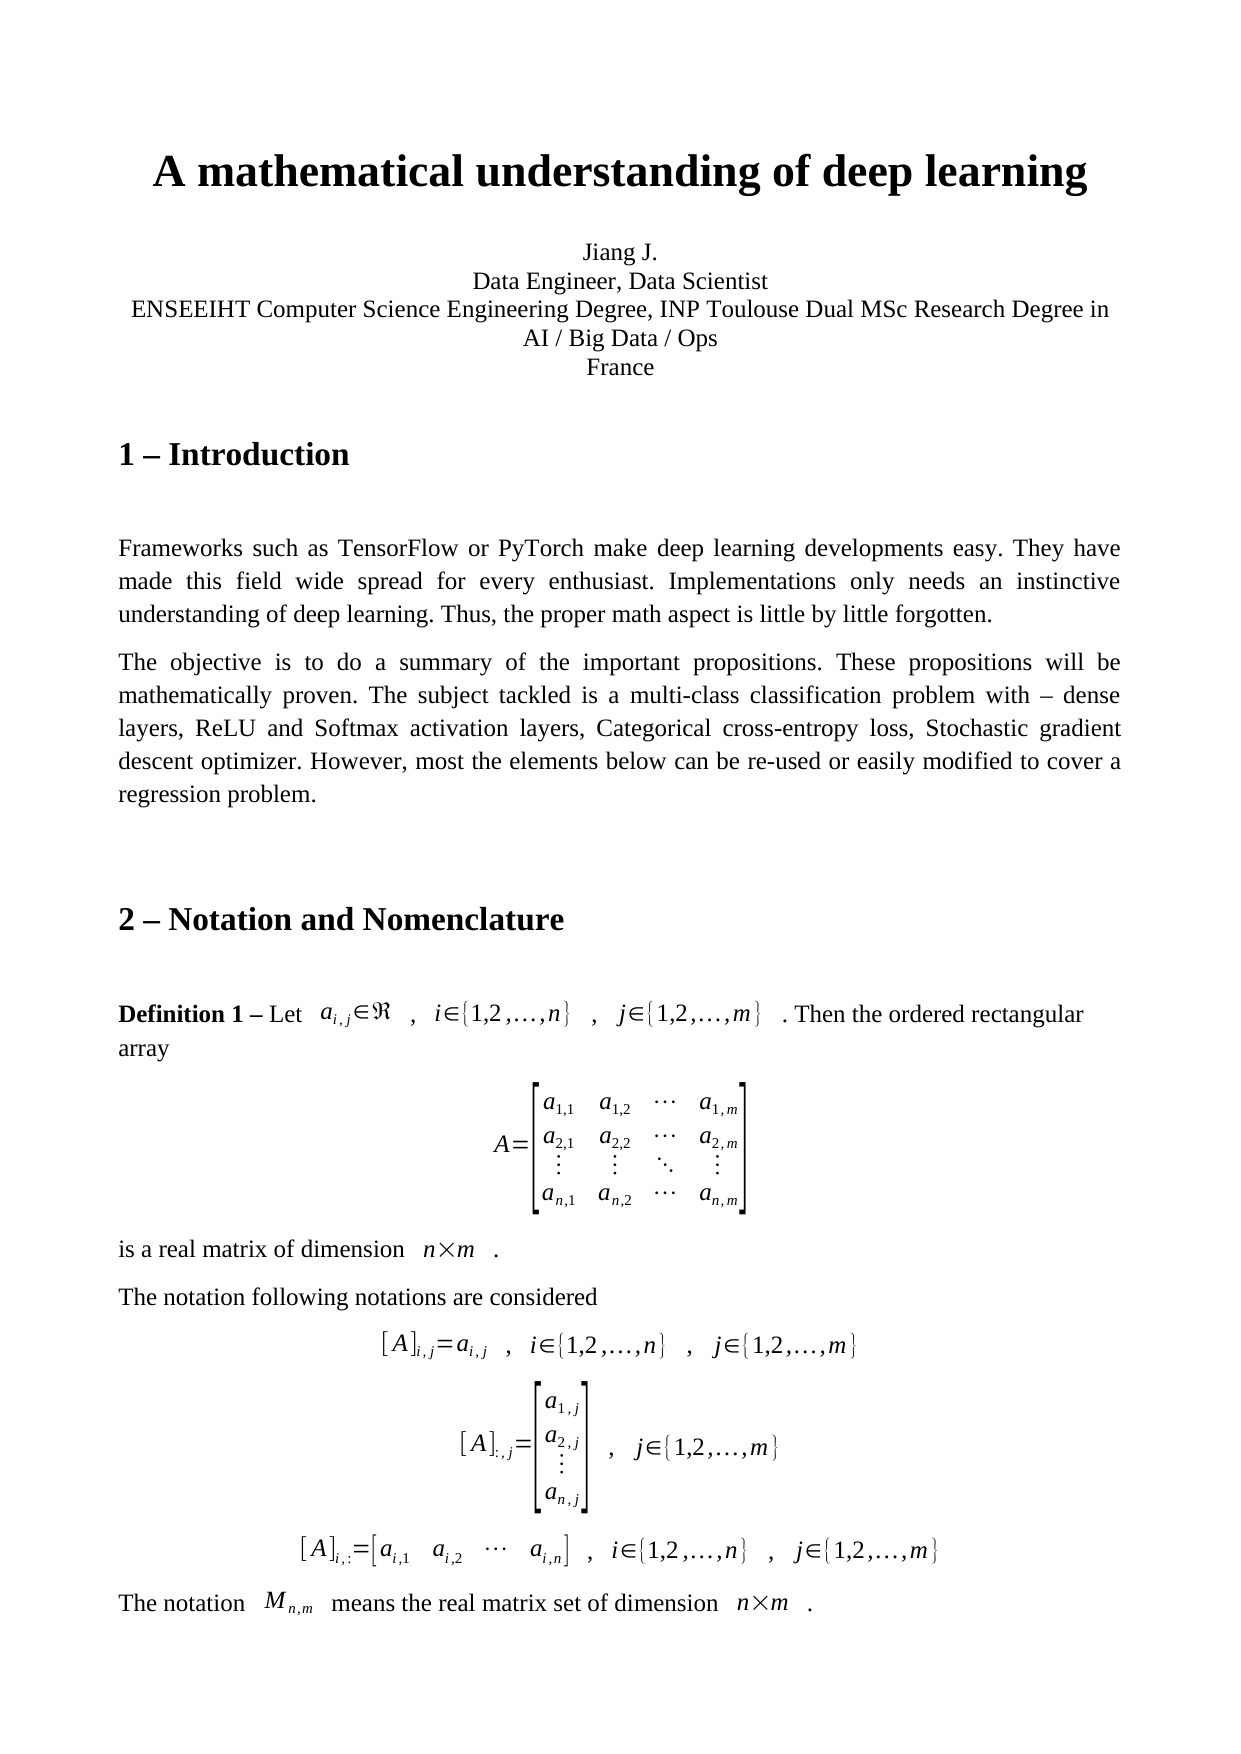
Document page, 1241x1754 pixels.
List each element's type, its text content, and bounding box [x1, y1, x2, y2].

text Frameworks such as TensorFlow or PyTorch make deep learning developments easy. They have made this field wide spread for every enthusiast. Implementations only needs an instinctive understanding of deep learning. Thus, the proper math aspect is little by little forgotten. [118, 533, 1122, 628]
text The objective is to do a summary of the important propositions. These propositions will be mathematically proven. The subject tackled is a multi-class classification problem with – dense layers, ReLU and Softmax activation layers, Categorical cross-entropy loss, Stochastic gradient descent optimizer. However, most the elements below can be re-used or easily modified to cover a regression problem. [118, 647, 1122, 807]
text is a real matrix of dimension. [118, 1234, 1122, 1263]
text Definition 1 – Let,,. Then the ordered rectangular array [118, 997, 1122, 1062]
text France [118, 352, 1122, 381]
subtitle 1 – Introduction [118, 434, 1122, 473]
text Jiang J. [118, 237, 1122, 266]
text ENSEEIHT Computer Science Engineering Degree, INP Toulouse Dual MSc Research Degree in AI / Big Data / Ops [118, 294, 1122, 352]
text The notation following notations are considered [118, 1282, 1122, 1311]
text The notationmeans the real matrix set of dimension. [118, 1587, 1122, 1618]
text Data Engineer, Data Scientist [118, 266, 1122, 294]
title A mathematical understanding of deep learning [118, 143, 1122, 196]
text ,, [118, 1533, 1122, 1568]
subtitle 2 – Notation and Nomenclature [118, 899, 1122, 937]
text , [118, 1379, 1122, 1514]
text ,, [118, 1329, 1122, 1361]
